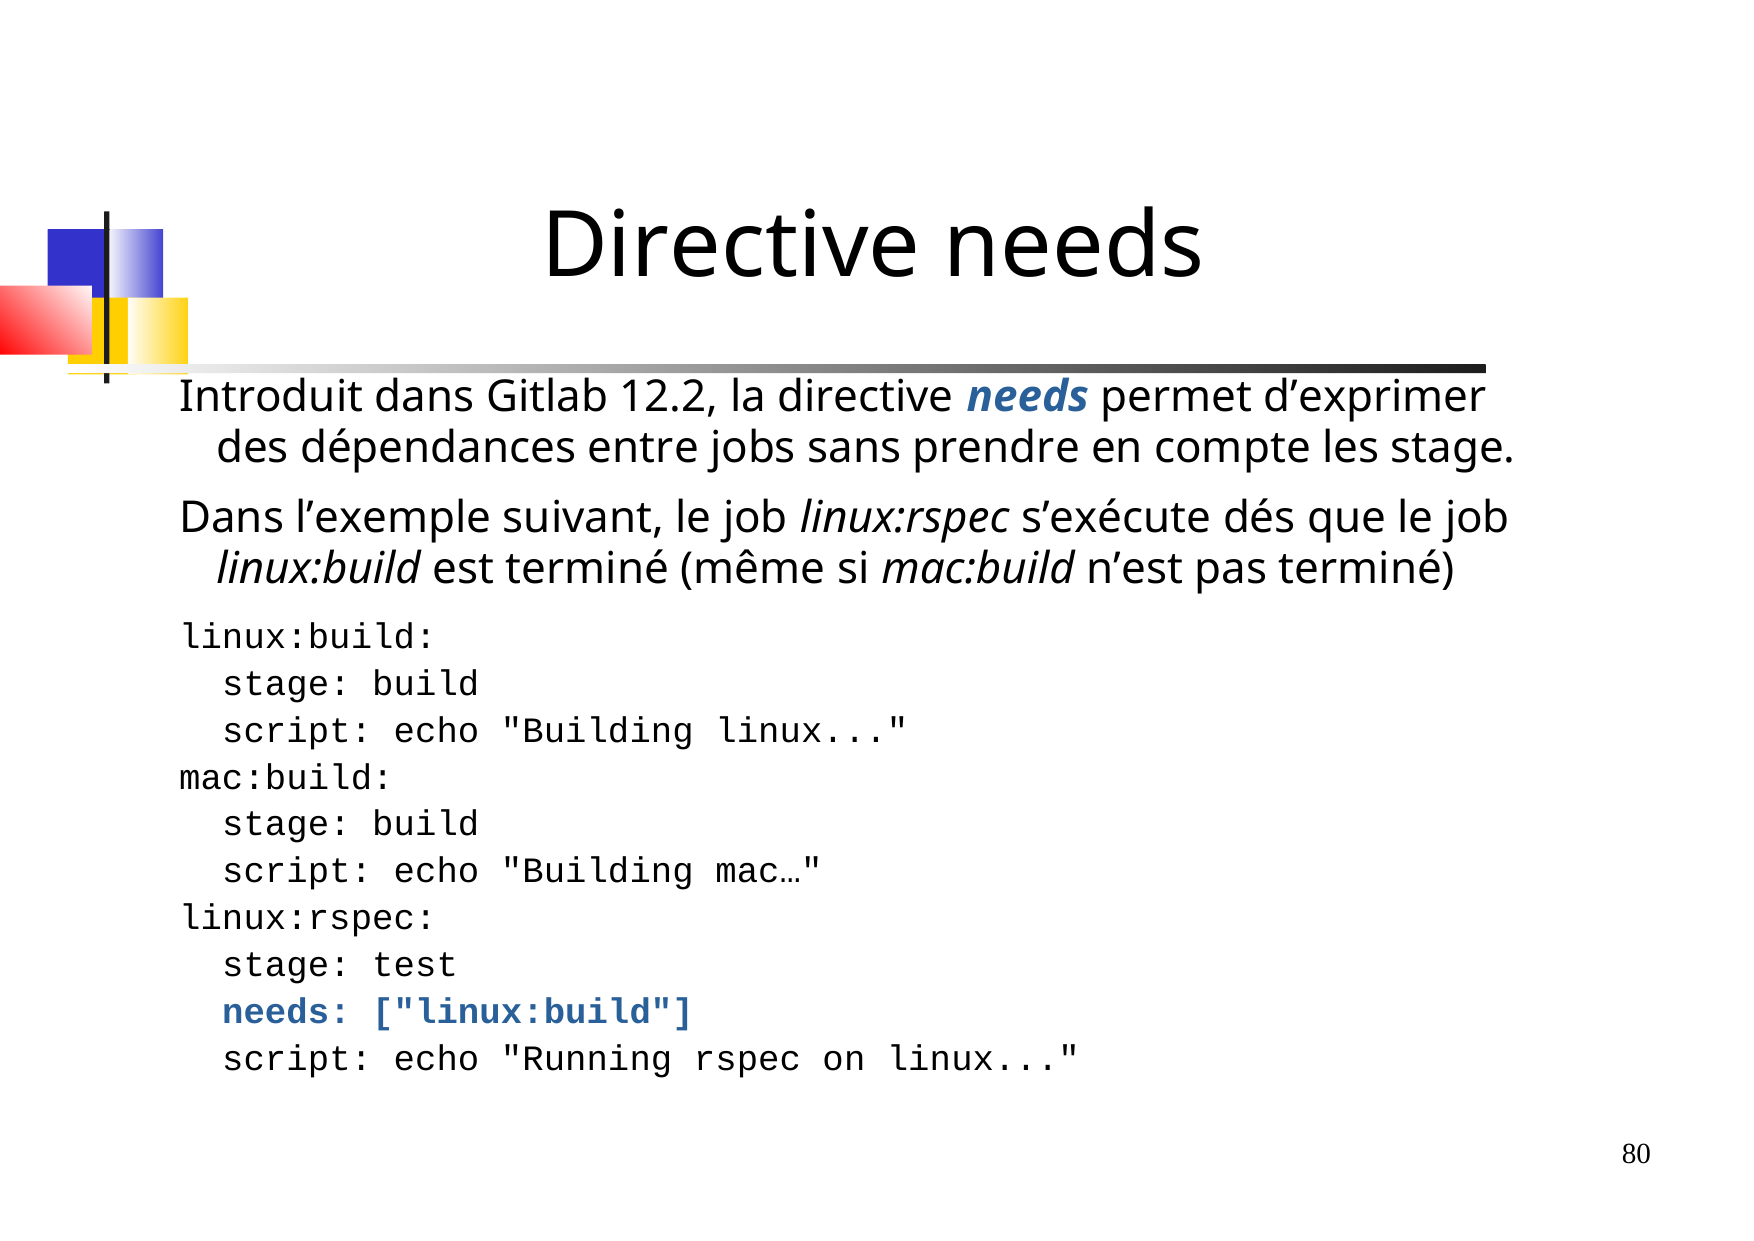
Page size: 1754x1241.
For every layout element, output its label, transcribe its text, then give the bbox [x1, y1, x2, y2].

title Directive needs [179, 139, 1567, 351]
list Introduit dans Gitlab 12.2, la directive needs permet d’exprimer des dépendances entre jobs sans prendre en compte les stage. Dans l’exemple suivant, le job linux:rspec s’exécute dés que le job linux:build est terminé (même si mac:build n’est pas terminé) linux:build: stage: build script: echo "Building linux..." mac:build: stage: build script: echo "Building mac…" linux:rspec: stage: test needs: ["linux:build"] script: echo "Running rspec on linux..." [179, 371, 1567, 1091]
